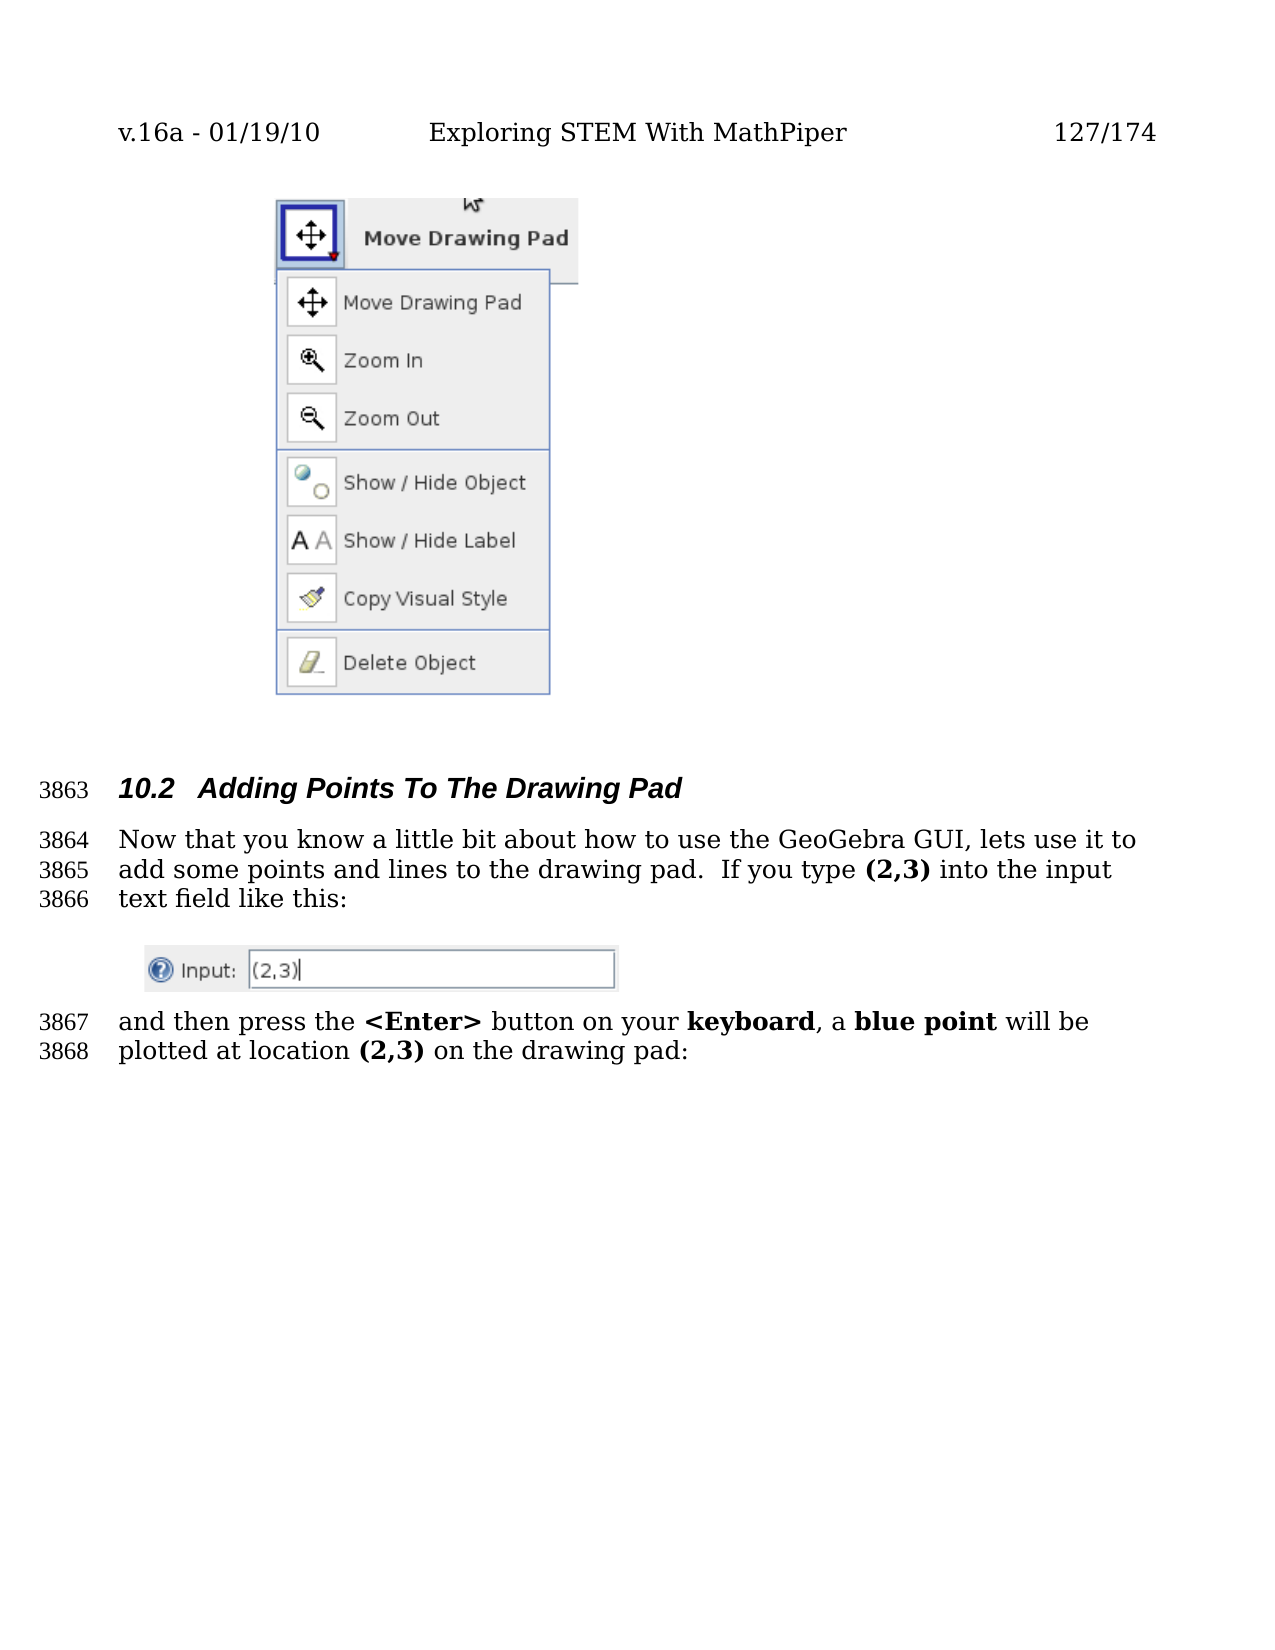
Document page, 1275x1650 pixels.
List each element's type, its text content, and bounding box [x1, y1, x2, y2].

subtitle Adding Points To The Drawing Pad [118, 771, 1157, 804]
text and then press the <Enter> button on your keyboard, a blue point will be plotted at location (2,3) on the drawing pad: [118, 1007, 1157, 1066]
picture [273, 198, 579, 703]
picture [144, 945, 620, 992]
text Now that you know a little bit about how to use the GeoGebra GUI, lets use it to add some points and lines to the drawing pad. If you type (2,3) into the input text field like this: [118, 825, 1157, 913]
